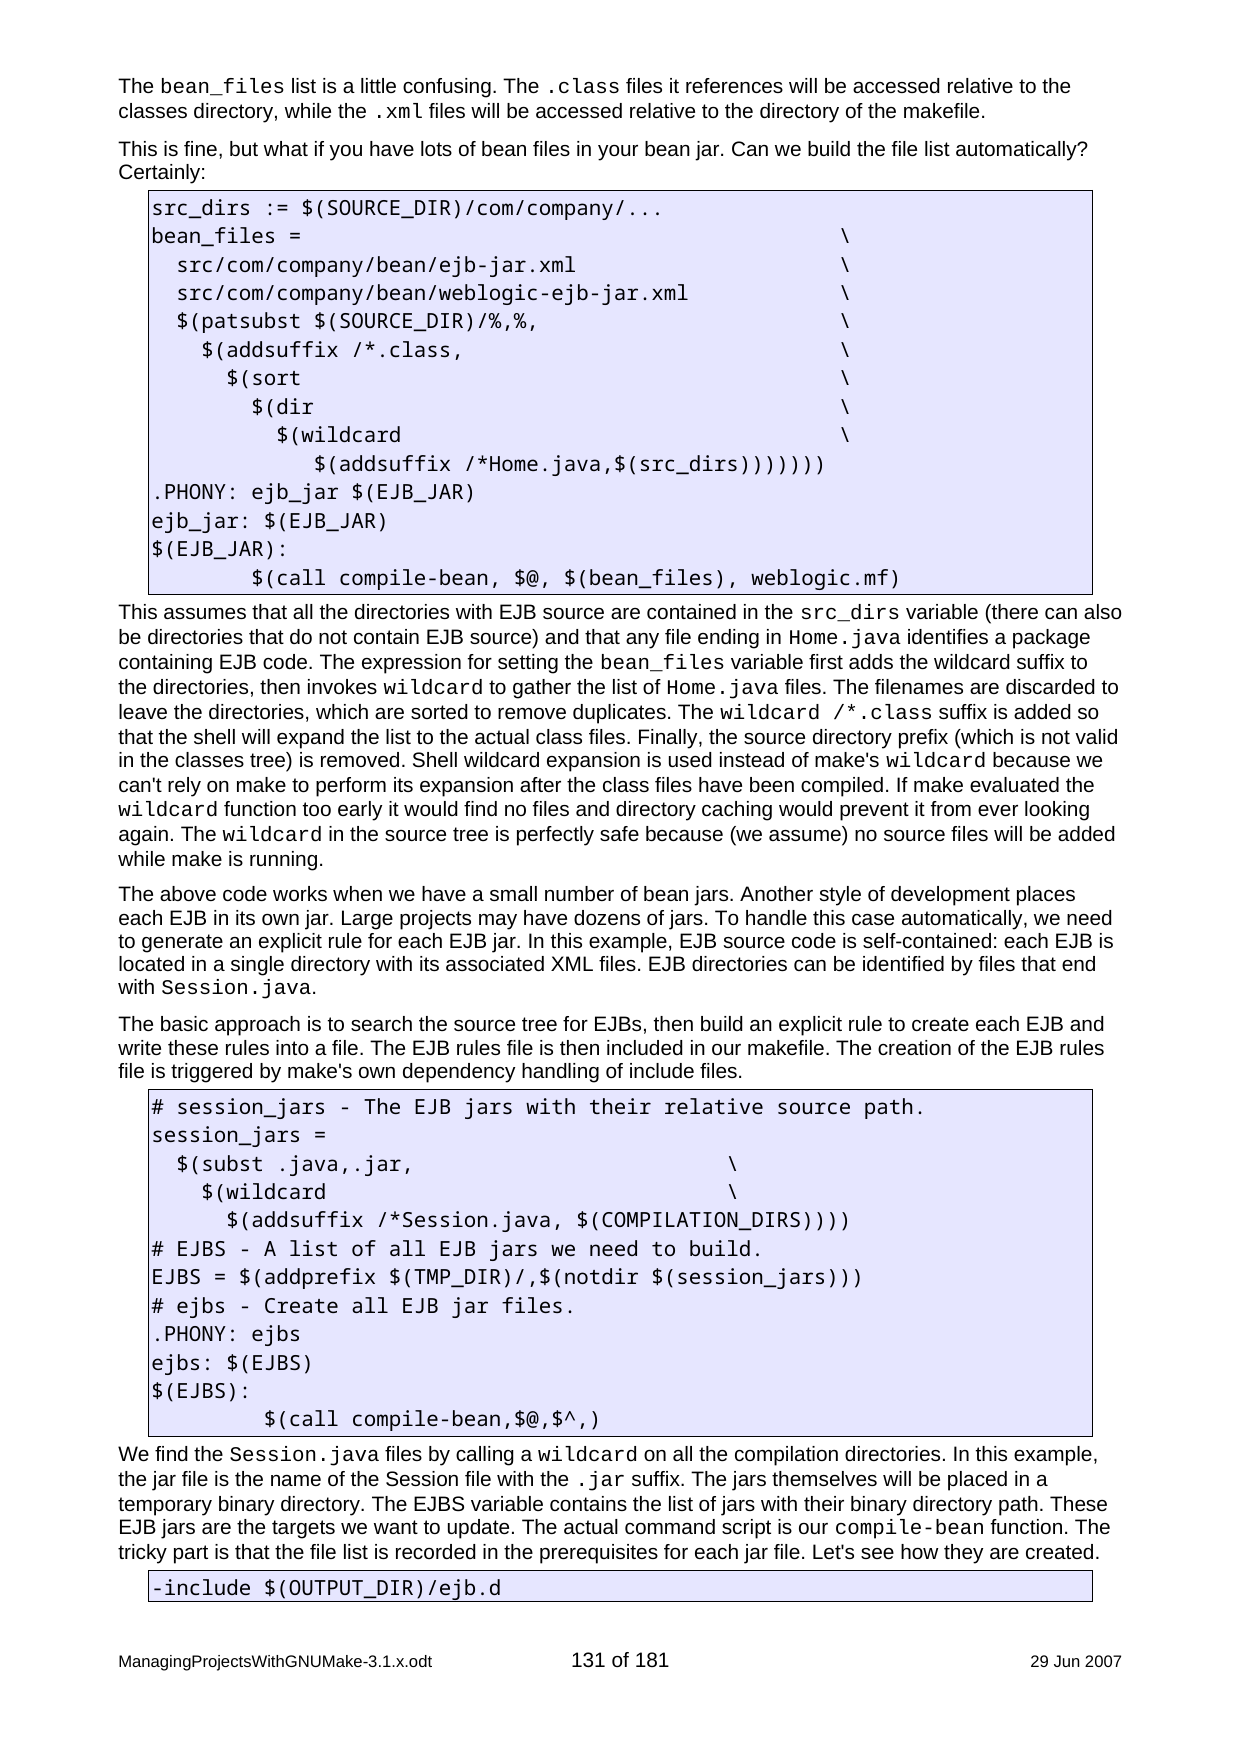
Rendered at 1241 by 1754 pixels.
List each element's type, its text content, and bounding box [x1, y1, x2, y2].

text $(addsuffix /*.class, \ [149, 332, 1092, 360]
text The bean_files list is a little confusing. The .class files it references will be accessed relative to the classes directory, while the .xml files will be accessed relative to the directory of the makefile. [118, 75, 1122, 125]
text bean_files = \ [149, 218, 1092, 247]
text We find the Session.java files by calling a wildcard on all the compilation directories. In this example, the jar file is the name of the Session file with the .jar suffix. The jars themselves will be placed in a temporary binary directory. The EJBS variable contains the list of jars with their binary directory path. These EJB jars are the targets we want to update. The actual command script is our compile-bean function. The tricky part is that the file list is recorded in the prerequisites for each jar file. Let's see how they are created. [118, 1442, 1122, 1564]
text # ejbs - Create all EJB jar files. [149, 1288, 1092, 1316]
text $(patsubst $(SOURCE_DIR)/%,%, \ [149, 303, 1092, 332]
text ejbs: $(EJBS) [149, 1344, 1092, 1373]
text $(sort \ [149, 360, 1092, 389]
text src/com/company/bean/weblogic-ejb-jar.xml \ [149, 275, 1092, 303]
text This assumes that all the directories with EJB source are contained in the src_dirs variable (there can also be directories that do not contain EJB source) and that any file ending in Home.java identifies a package containing EJB code. The expression for setting the bean_files variable first adds the wildcard suffix to the directories, then invokes wildcard to gather the list of Home.java files. The filenames are discarded to leave the directories, which are sorted to remove duplicates. The wildcard /*.class suffix is added so that the shell will expand the list to the actual class files. Finally, the source directory prefix (which is not valid in the classes tree) is removed. Shell wildcard expansion is used instead of make's wildcard because we can't rely on make to perform its expansion after the class files have been compiled. If make evaluated the wildcard function too early it would find no files and directory caching would prevent it from ever looking again. The wildcard in the source tree is perfectly safe because (we assume) no source files will be added while make is running. [118, 600, 1122, 871]
text $(subst .java,.jar, \ [149, 1146, 1092, 1174]
text $(addsuffix /*Home.java,$(src_dirs))))))) [149, 446, 1092, 474]
text $(addsuffix /*Session.java, $(COMPILATION_DIRS)))) [149, 1202, 1092, 1231]
text $(wildcard \ [149, 1174, 1092, 1202]
text The above code works when we have a small number of bean jars. Another style of development places each EJB in its own jar. Large projects may have dozens of jars. To handle this case automatically, we need to generate an explicit rule for each EJB jar. In this example, EJB source code is self-contained: each EJB is located in a single directory with its associated XML files. EJB directories can be identified by files that end with Session.java. [118, 883, 1122, 1001]
text $(call compile-bean,$@,$^,) [149, 1401, 1092, 1436]
text The basic approach is to search the source tree for EJBs, then build an explicit rule to create each EJB and write these rules into a file. The EJB rules file is then included in our makefile. The creation of the EJB rules file is triggered by make's own dependency handling of include files. [118, 1013, 1122, 1083]
text # session_jars - The EJB jars with their relative source path. [149, 1090, 1092, 1117]
text $(wildcard \ [149, 417, 1092, 446]
text EJBS = $(addprefix $(TMP_DIR)/,$(notdir $(session_jars))) [149, 1259, 1092, 1288]
text $(dir \ [149, 389, 1092, 417]
text .PHONY: ejbs [149, 1316, 1092, 1344]
text ejb_jar: $(EJB_JAR) [149, 503, 1092, 531]
text $(EJB_JAR): [149, 531, 1092, 559]
text $(EJBS): [149, 1373, 1092, 1401]
text $(call compile-bean, $@, $(bean_files), weblogic.mf) [149, 559, 1092, 594]
text .PHONY: ejb_jar $(EJB_JAR) [149, 474, 1092, 503]
text session_jars = [149, 1117, 1092, 1146]
text src_dirs := $(SOURCE_DIR)/com/company/... [149, 191, 1092, 218]
text src/com/company/bean/ejb-jar.xml \ [149, 247, 1092, 275]
text -include $(OUTPUT_DIR)/ejb.d [149, 1571, 1092, 1601]
text This is fine, but what if you have lots of bean files in your bean jar. Can we build the file list automatically? Certainly: [118, 137, 1122, 184]
text # EJBS - A list of all EJB jars we need to build. [149, 1231, 1092, 1259]
